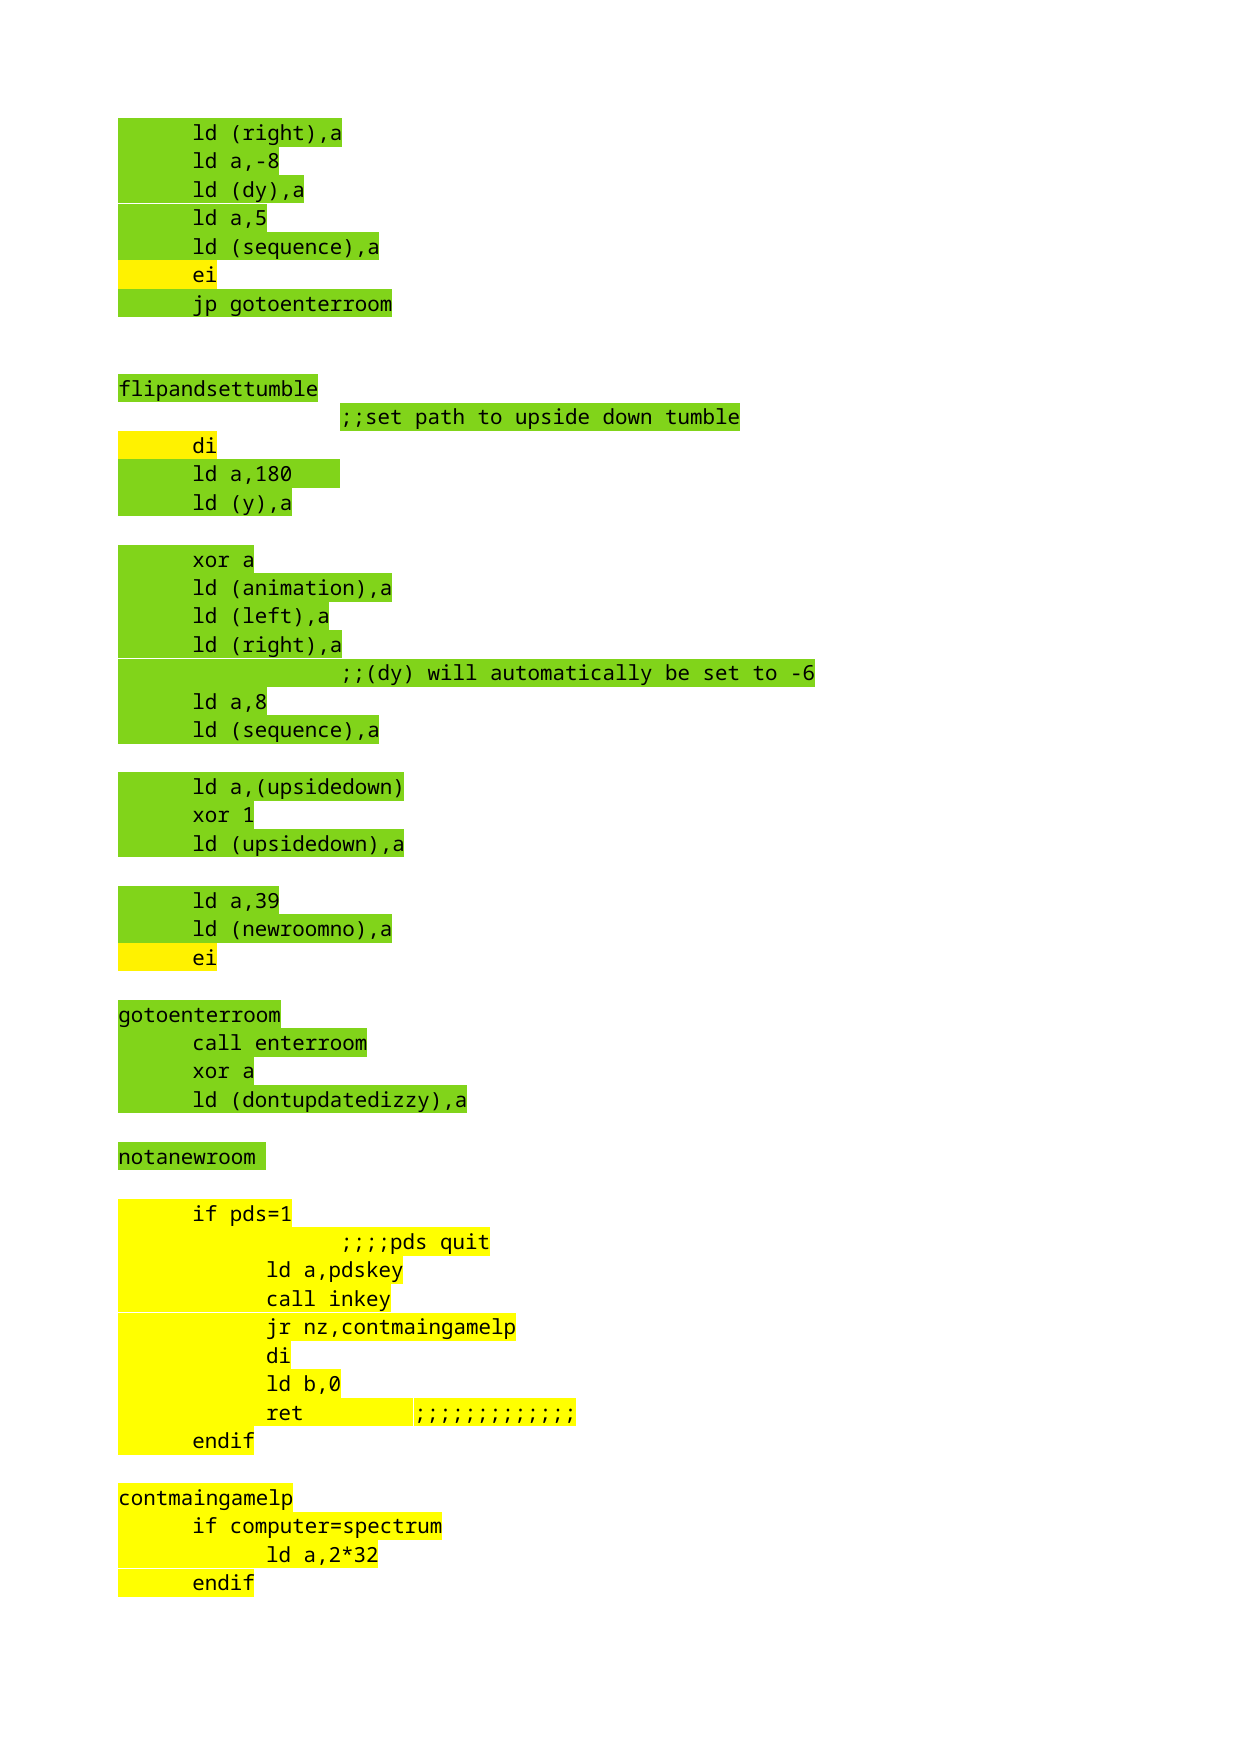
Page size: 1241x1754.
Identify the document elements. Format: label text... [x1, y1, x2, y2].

text if pds=1 [118, 1199, 1122, 1227]
text di [118, 1341, 1122, 1369]
text contmaingamelp [118, 1483, 1122, 1512]
text ld (right),a [118, 630, 1122, 658]
text ld a,-8 [118, 147, 1122, 175]
text ld (dontupdatedizzy),a [118, 1085, 1122, 1113]
text ld (animation),a [118, 573, 1122, 602]
text ld (sequence),a [118, 715, 1122, 744]
text ld a,5 [118, 203, 1122, 232]
text ld b,0 [118, 1369, 1122, 1398]
text endif [118, 1568, 1122, 1597]
text ld (y),a [118, 488, 1122, 516]
text notanewroom [118, 1142, 1122, 1170]
text xor 1 [118, 801, 1122, 829]
text jp gotoenterroom [118, 289, 1122, 317]
text ld a,2*32 [118, 1540, 1122, 1568]
text call inkey [118, 1284, 1122, 1312]
text ld a,8 [118, 687, 1122, 715]
text xor a [118, 1057, 1122, 1085]
text ld (newroomno),a [118, 914, 1122, 943]
text ld a,(upsidedown) [118, 772, 1122, 801]
text ld (dy),a [118, 175, 1122, 203]
text ;;;;pds quit [118, 1227, 1122, 1256]
text ld a,39 [118, 886, 1122, 914]
text xor a [118, 545, 1122, 573]
text ld (right),a [118, 118, 1122, 147]
text call enterroom [118, 1028, 1122, 1057]
text di [118, 431, 1122, 459]
text ld a,180 [118, 459, 1122, 488]
text ld (upsidedown),a [118, 829, 1122, 857]
text ei [118, 943, 1122, 971]
text ;;(dy) will automatically be set to -6 [118, 658, 1122, 687]
text ;;set path to upside down tumble [118, 402, 1122, 431]
text ei [118, 260, 1122, 289]
text jr nz,contmaingamelp [118, 1312, 1122, 1341]
text ret ;;;;;;;;;;;;; [118, 1398, 1122, 1426]
text if computer=spectrum [118, 1512, 1122, 1540]
text gotoenterroom [118, 1000, 1122, 1028]
text flipandsettumble [118, 374, 1122, 402]
text ld (left),a [118, 602, 1122, 630]
text ld (sequence),a [118, 232, 1122, 260]
text ld a,pdskey [118, 1256, 1122, 1284]
text endif [118, 1426, 1122, 1455]
